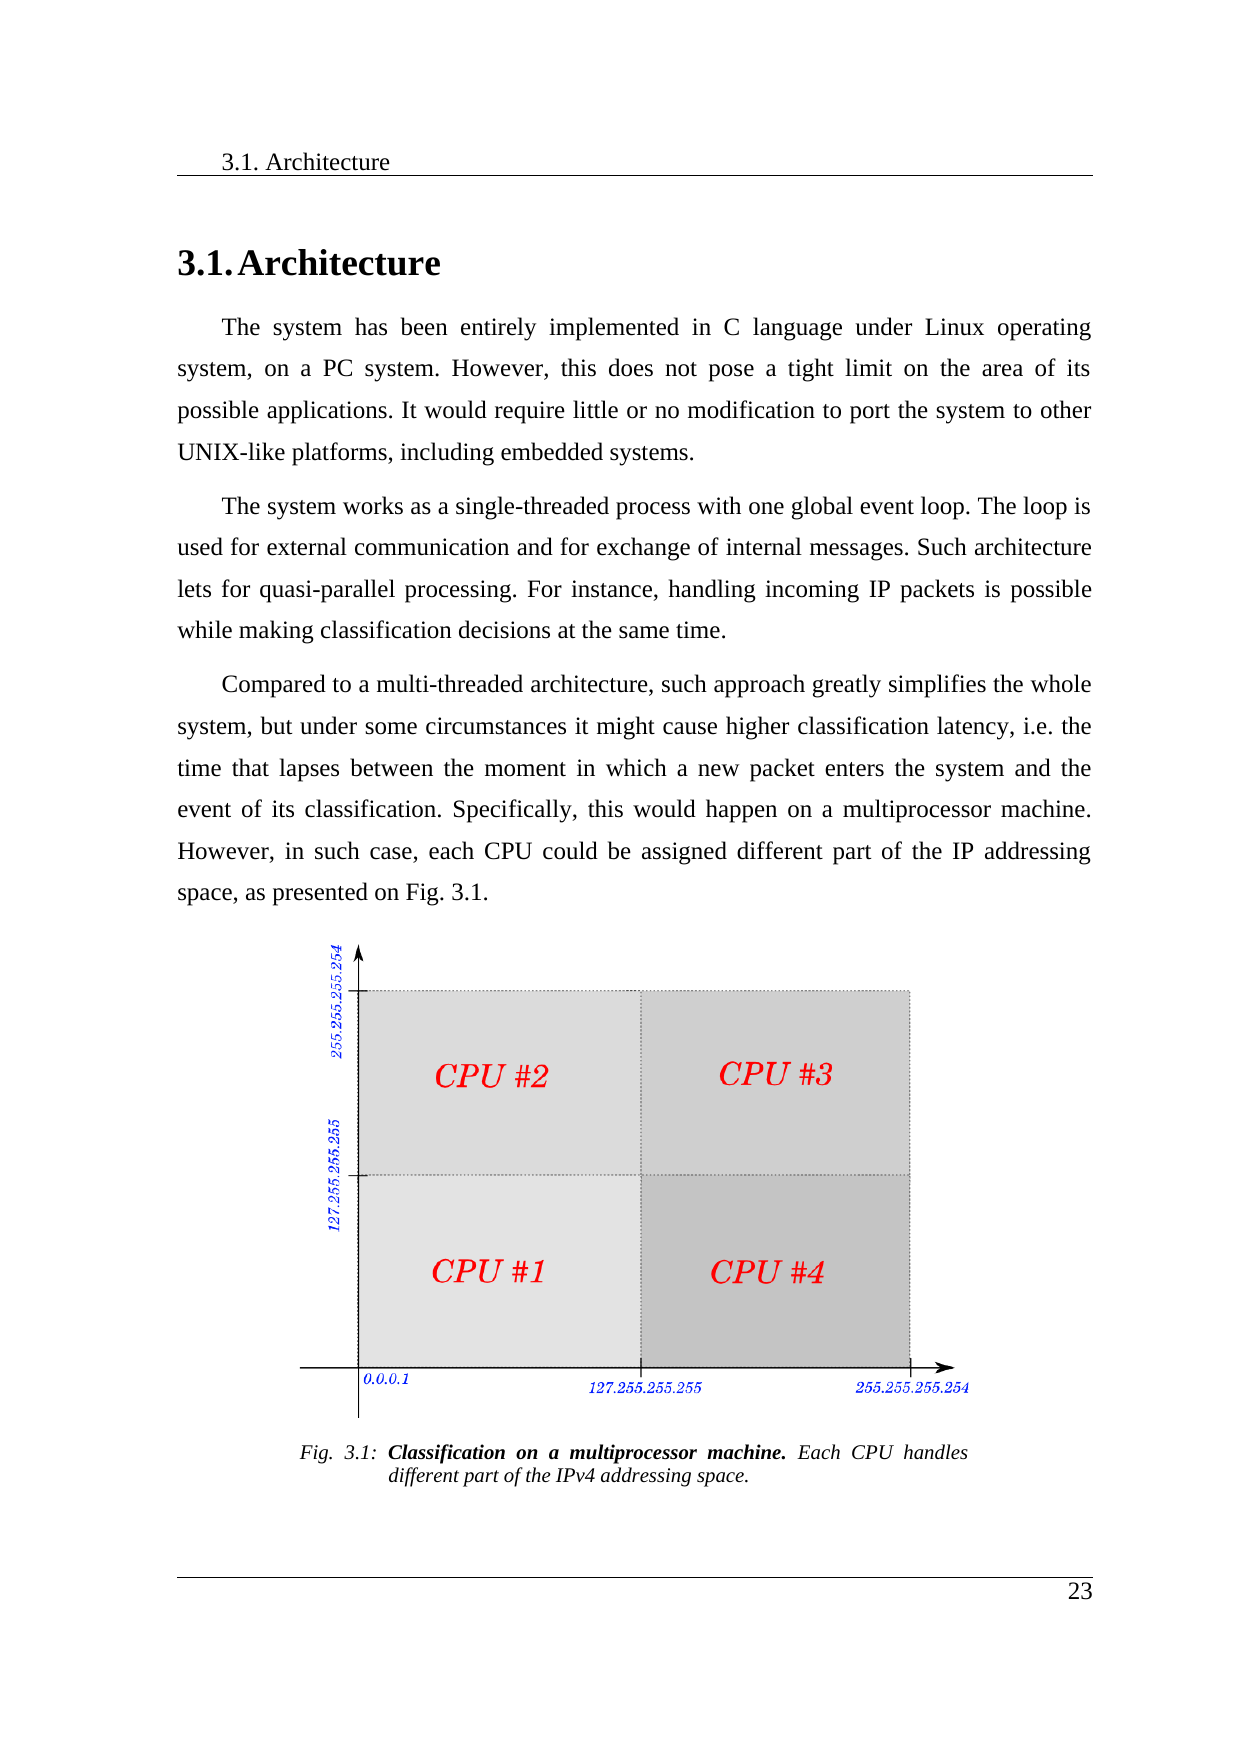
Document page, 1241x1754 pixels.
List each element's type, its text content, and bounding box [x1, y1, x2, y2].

subtitle Architecture [177, 242, 1093, 284]
text The system works as a single-threaded process with one global event loop. The loop is used for external communication and for exchange of internal messages. Such architecture lets for quasi-parallel processing. For instance, handling incoming IP packets is possible while making classification decisions at the same time. [177, 492, 1093, 644]
text The system has been entirely implemented in C language under Linux operating system, on a PC system. However, this does not pose a tight limit on the area of its possible applications. It would require little or no modification to port the system to other UNIX-like platforms, including embedded systems. [177, 313, 1093, 465]
text Fig. 3.1: Classification on a multiprocessor machine. Each CPU handles different part of the IPv4 addressing space. [299, 1441, 970, 1487]
text Compared to a multi-threaded architecture, such approach greatly simplifies the whole system, but under some circumstances it might cause higher classification latency, i.e. the time that lapses between the moment in which a new packet enters the system and the event of its classification. Specifically, this would happen on a multiprocessor machine. However, in such case, each CPU could be assigned different part of the IP addressing space, as presented on Fig. 3.1. [177, 671, 1093, 906]
picture [299, 944, 969, 1418]
